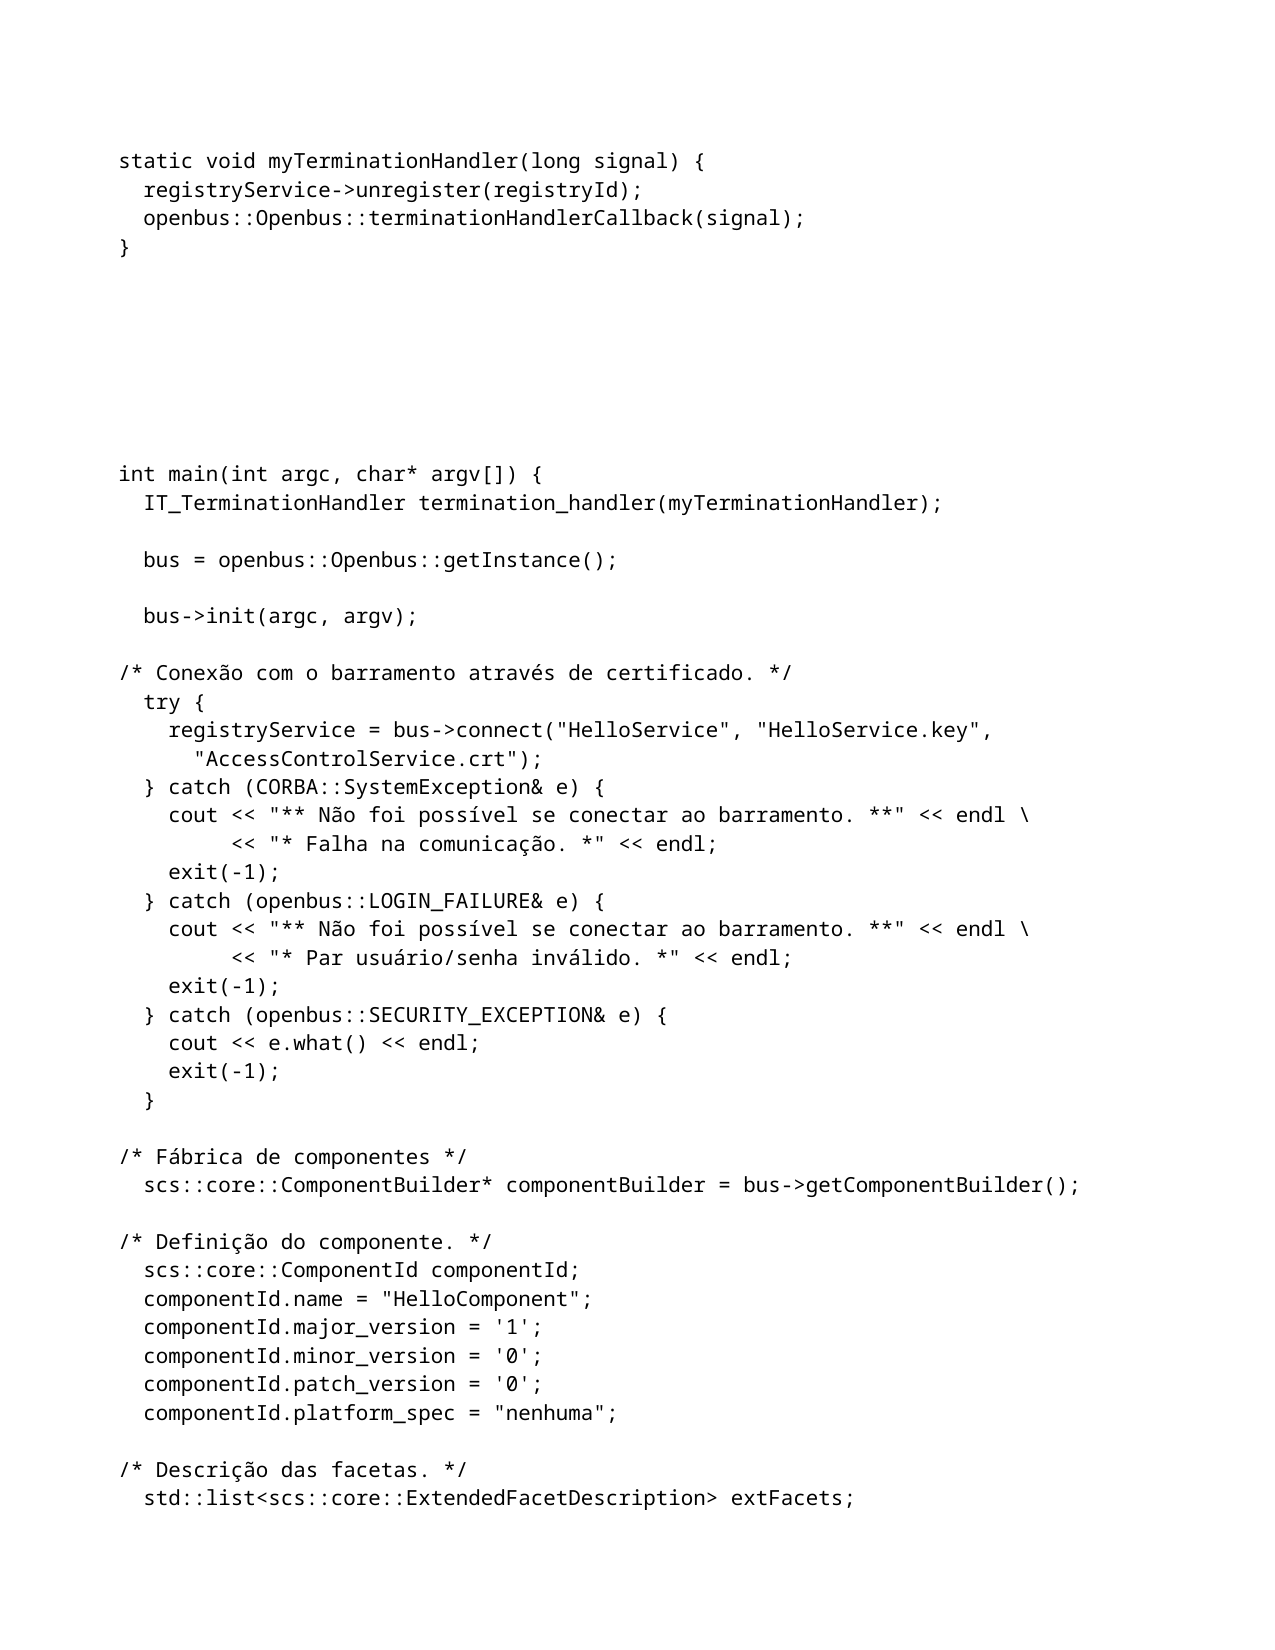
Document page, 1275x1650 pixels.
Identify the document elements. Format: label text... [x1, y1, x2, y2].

text << "* Falha na comunicação. *" << endl; [118, 829, 1157, 857]
text /* Descrição das facetas. */ [118, 1455, 1157, 1483]
text /* Conexão com o barramento através de certificado. */ [118, 658, 1157, 687]
text bus->init(argc, argv); [118, 602, 1157, 630]
text bus = openbus::Openbus::getInstance(); [118, 545, 1157, 573]
text try { [118, 687, 1157, 715]
text /* Fábrica de componentes */ [118, 1142, 1157, 1170]
text IT_TerminationHandler termination_handler(myTerminationHandler); [118, 488, 1157, 516]
text componentId.minor_version = '0'; [118, 1341, 1157, 1369]
text exit(-1); [118, 1057, 1157, 1085]
text cout << e.what() << endl; [118, 1028, 1157, 1057]
text } catch (openbus::LOGIN_FAILURE& e) { [118, 886, 1157, 914]
text componentId.name = "HelloComponent"; [118, 1284, 1157, 1312]
text openbus::Openbus::terminationHandlerCallback(signal); [118, 203, 1157, 232]
text static void myTerminationHandler(long signal) { [118, 147, 1157, 175]
text } catch (CORBA::SystemException& e) { [118, 772, 1157, 801]
text componentId.platform_spec = "nenhuma"; [118, 1398, 1157, 1426]
text cout << "** Não foi possível se conectar ao barramento. **" << endl \ [118, 914, 1157, 943]
text scs::core::ComponentId componentId; [118, 1256, 1157, 1284]
text std::list<scs::core::ExtendedFacetDescription> extFacets; [118, 1483, 1157, 1512]
text componentId.major_version = '1'; [118, 1312, 1157, 1341]
text "AccessControlService.crt"); [118, 744, 1157, 772]
text exit(-1); [118, 857, 1157, 886]
text componentId.patch_version = '0'; [118, 1369, 1157, 1398]
text /* Definição do componente. */ [118, 1227, 1157, 1256]
text registryService->unregister(registryId); [118, 175, 1157, 203]
text int main(int argc, char* argv[]) { [118, 459, 1157, 488]
text } [118, 1085, 1157, 1113]
text scs::core::ComponentBuilder* componentBuilder = bus->getComponentBuilder(); [118, 1170, 1157, 1199]
text cout << "** Não foi possível se conectar ao barramento. **" << endl \ [118, 801, 1157, 829]
text exit(-1); [118, 971, 1157, 1000]
text << "* Par usuário/senha inválido. *" << endl; [118, 943, 1157, 971]
text } [118, 232, 1157, 260]
text } catch (openbus::SECURITY_EXCEPTION& e) { [118, 1000, 1157, 1028]
text registryService = bus->connect("HelloService", "HelloService.key", [118, 715, 1157, 744]
